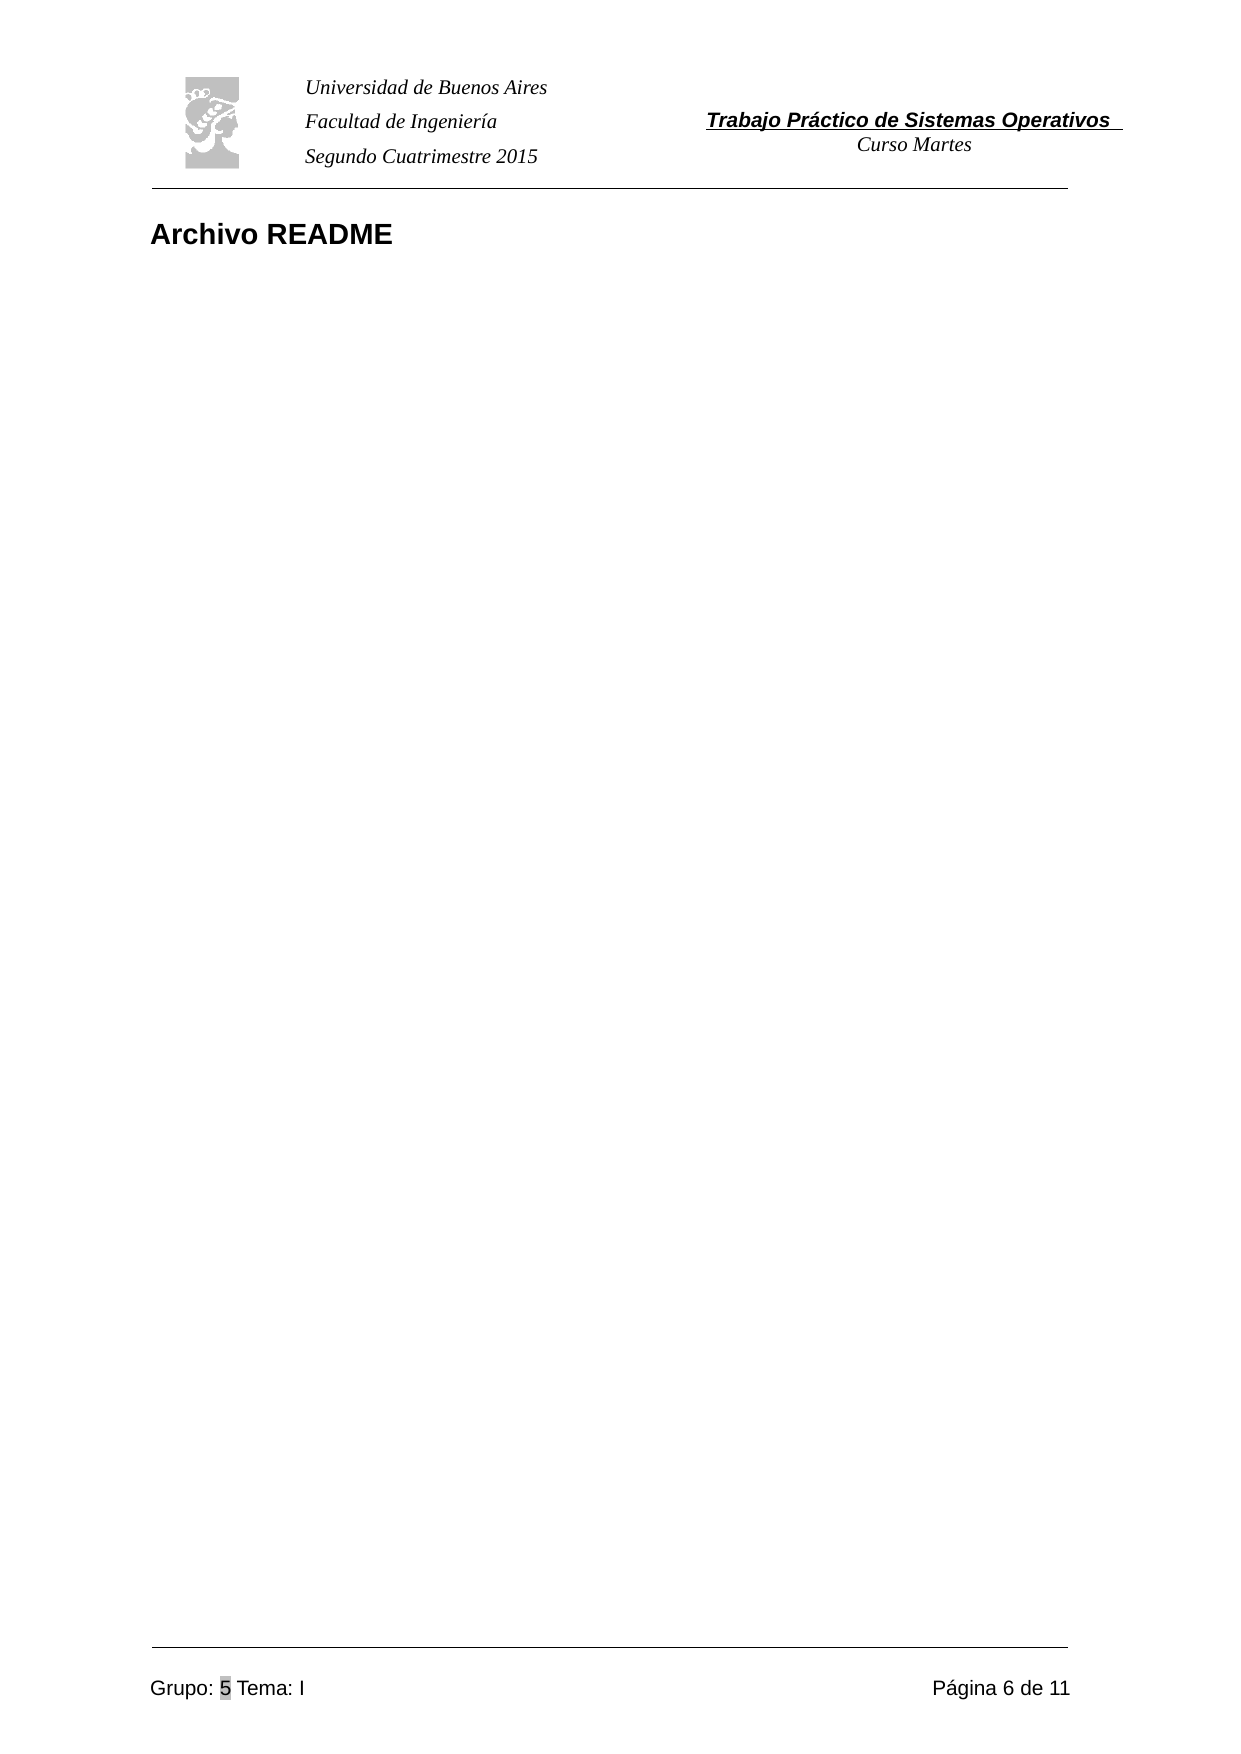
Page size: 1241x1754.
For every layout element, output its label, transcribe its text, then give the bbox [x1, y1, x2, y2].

subtitle Archivo README [150, 217, 1090, 251]
picture [183, 74, 246, 171]
